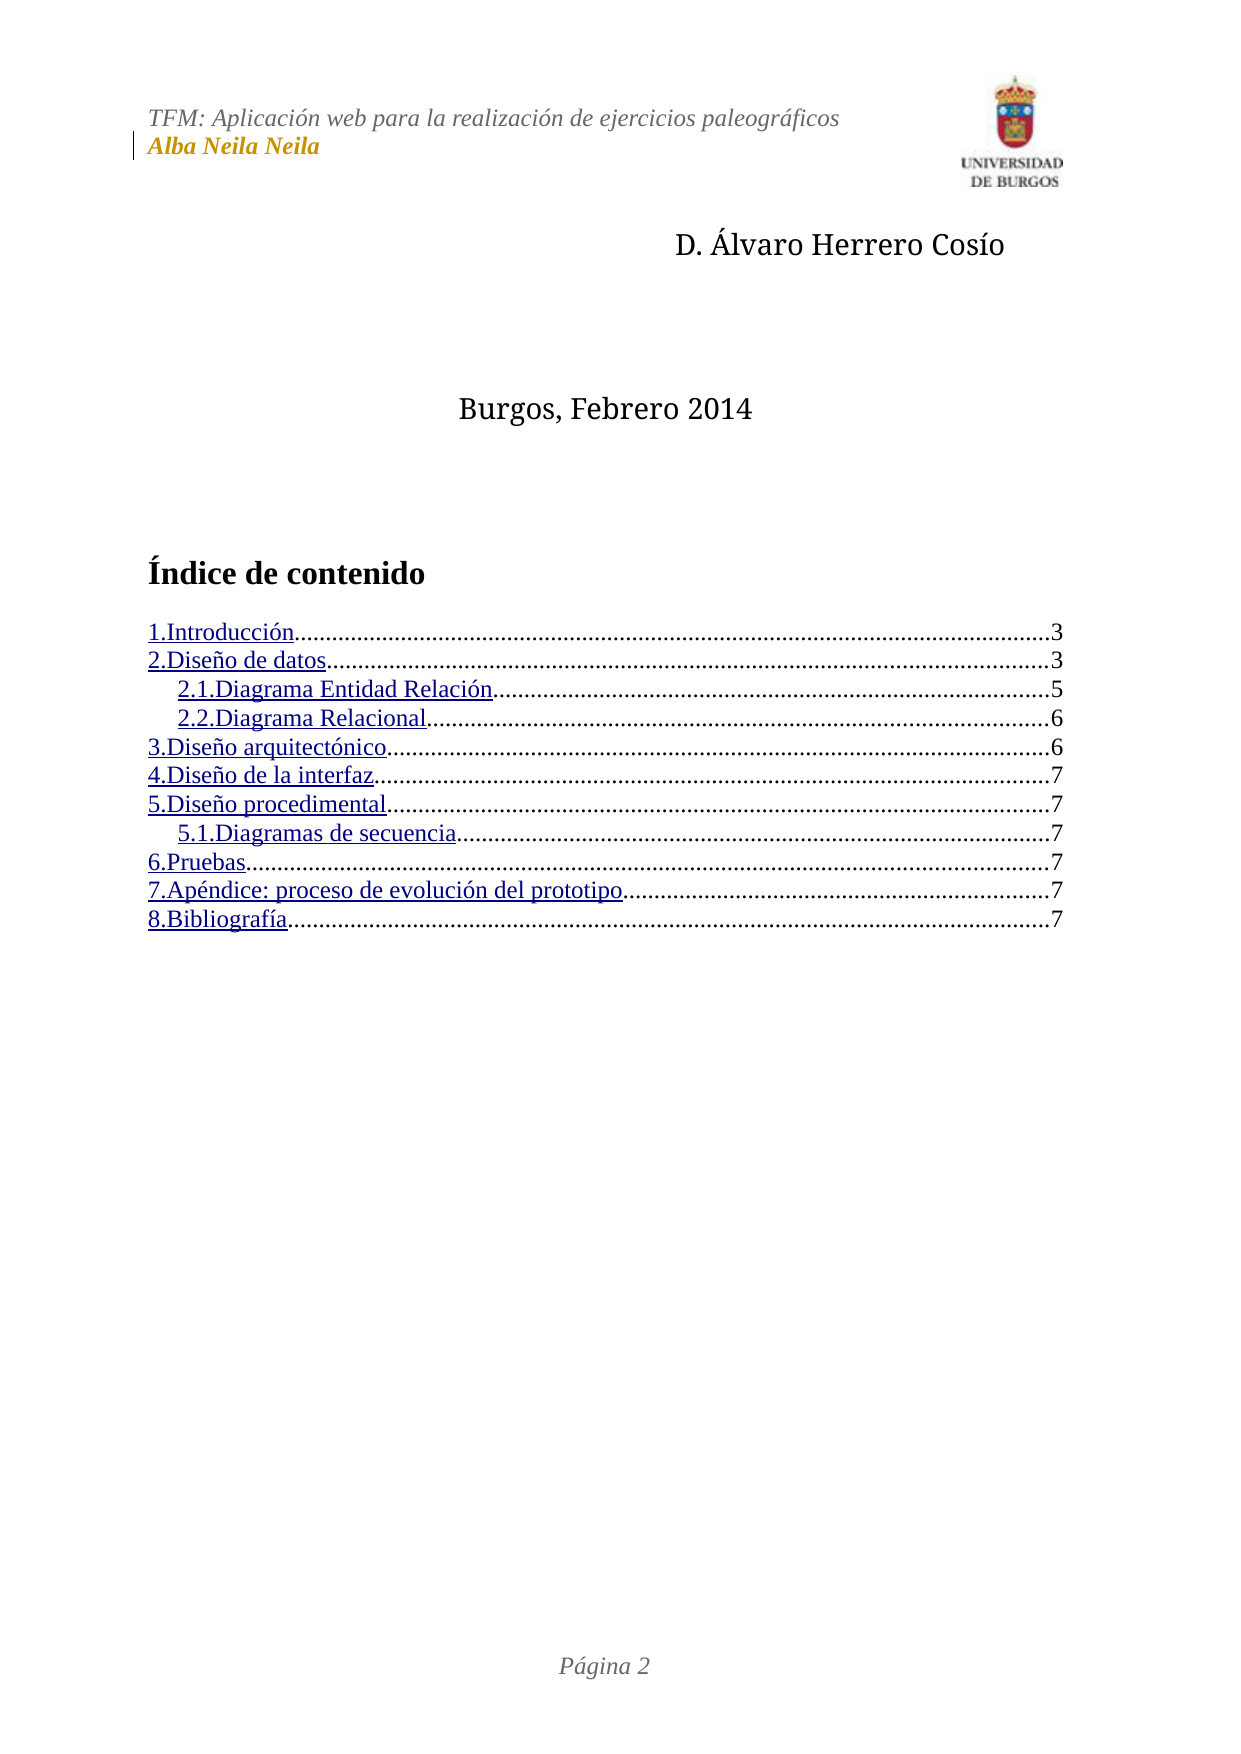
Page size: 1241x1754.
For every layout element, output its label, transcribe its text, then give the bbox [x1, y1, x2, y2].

table_cell [148, 218, 616, 269]
picture [961, 75, 1063, 187]
text 4.Diseño de la interfaz 7 [148, 760, 1063, 789]
subtitle Índice de contenido [148, 553, 1063, 592]
table_cell D. Álvaro Herrero Cosío [616, 218, 1064, 269]
text 8.Bibliografía 7 [148, 904, 1063, 933]
text 7.Apéndice: proceso de evolución del prototipo 7 [148, 875, 1063, 904]
text 5.Diseño procedimental 7 [148, 789, 1063, 818]
text 2.Diseño de datos 3 [148, 645, 1063, 674]
text 1.Introducción 3 [148, 617, 1063, 645]
text 5.1.Diagramas de secuencia 7 [177, 818, 1063, 847]
text 2.2.Diagrama Relacional 6 [177, 703, 1063, 732]
text 6.Pruebas 7 [148, 847, 1063, 875]
text Burgos, Febrero 2014 [148, 388, 1063, 428]
text 3.Diseño arquitectónico 6 [148, 732, 1063, 760]
text 2.1.Diagrama Entidad Relación 5 [177, 674, 1063, 703]
